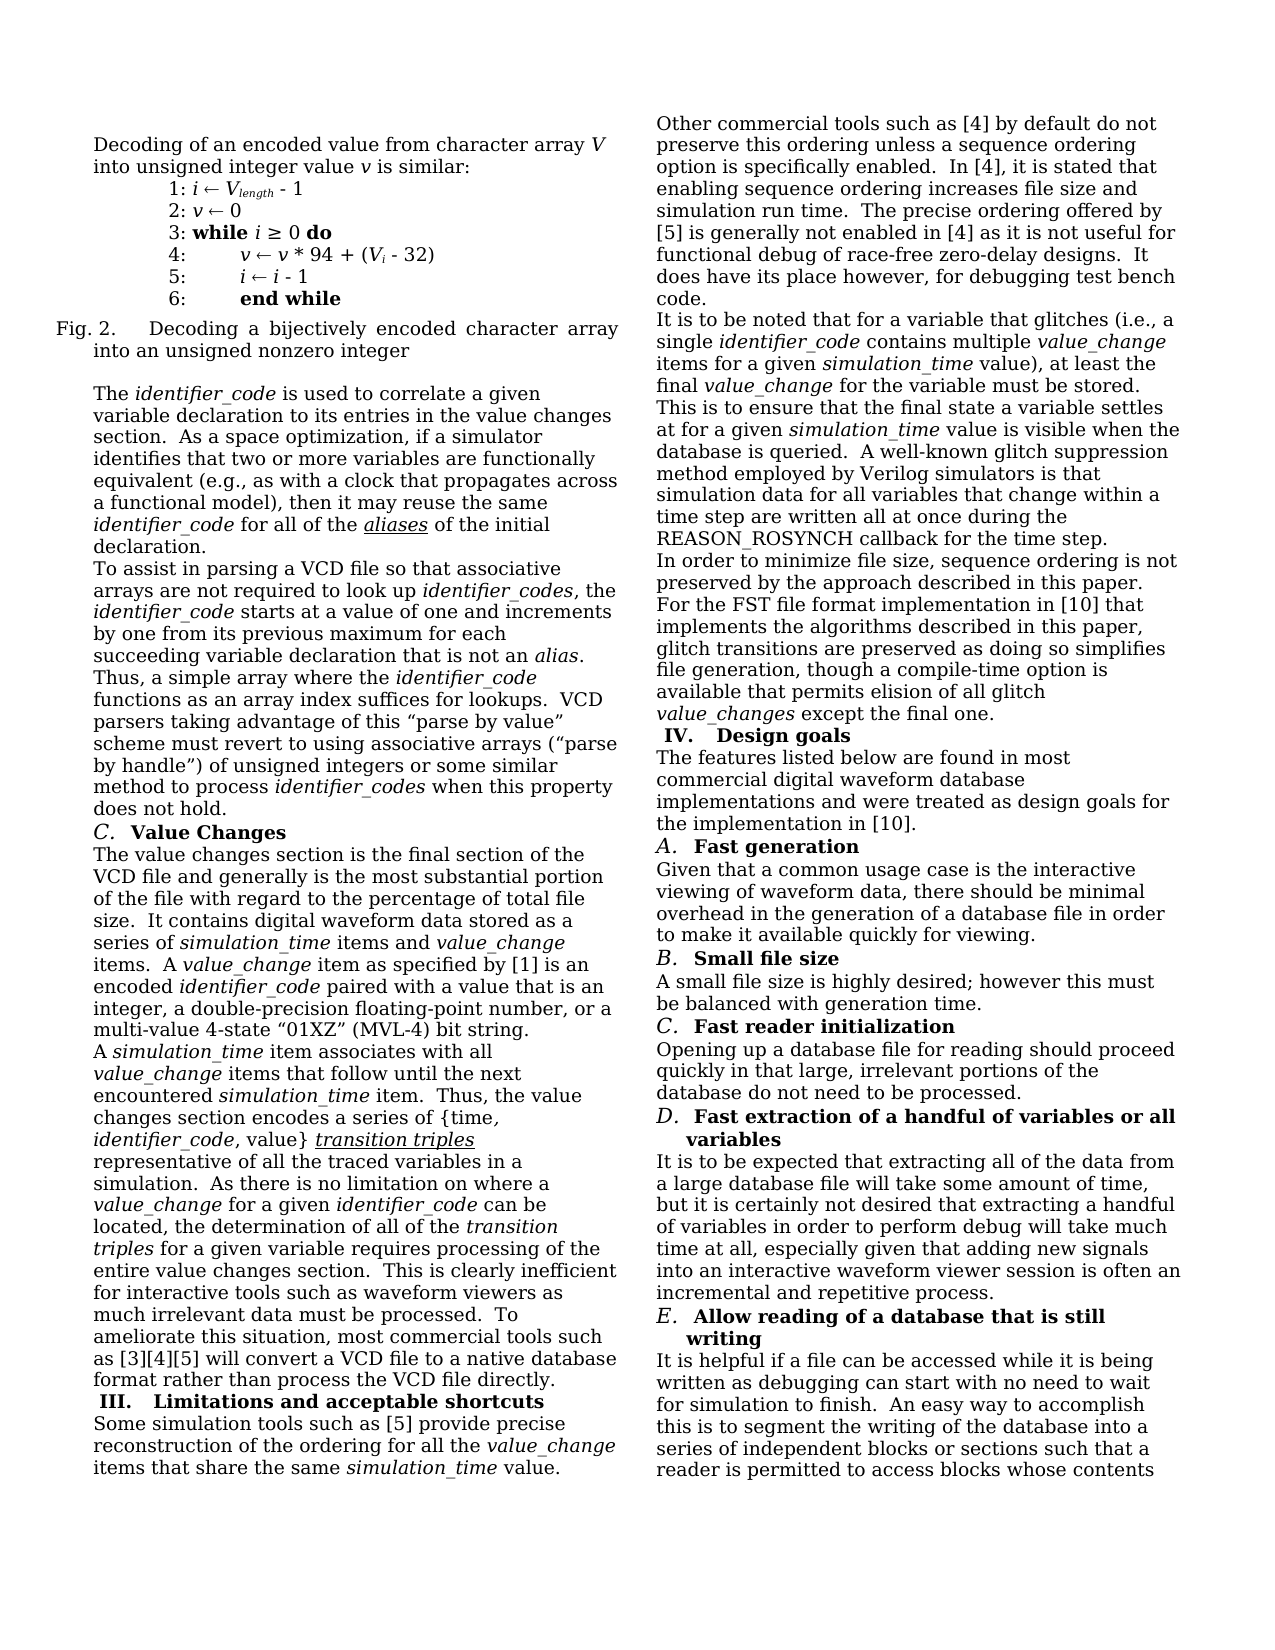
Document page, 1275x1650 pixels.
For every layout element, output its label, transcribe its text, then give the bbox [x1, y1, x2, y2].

subtitle Value Changes [93, 820, 619, 844]
subtitle Limitations and acceptable shortcuts [93, 1391, 619, 1413]
subtitle Fast extraction of a handful of variables or all variables [656, 1104, 1182, 1151]
text Decoding of an encoded value from character array V into unsigned integer value v is similar: [93, 134, 619, 178]
list 5: i  i - 1 [168, 266, 619, 288]
text The value changes section is the final section of the VCD file and generally is the most substantial portion of the file with regard to the percentage of total file size. It contains digital waveform data stored as a series of simulation_time items and value_change items. A value_change item as specified by [1] is an encoded identifier_code paired with a value that is an integer, a double-precision floating-point number, or a multi-value 4-state “01XZ” (MVL-4) bit string. [93, 844, 619, 1041]
text The features listed below are found in most commercial digital waveform database implementations and were treated as design goals for the implementation in [10]. [656, 747, 1182, 834]
list 6: end while [168, 288, 619, 310]
list 3: while i ≥ 0 do [168, 222, 619, 244]
subtitle Small file size [656, 946, 1182, 971]
subtitle Allow reading of a database that is still writing [656, 1304, 1182, 1350]
list 2: v  0 [168, 200, 619, 222]
list 1: i  Vlength - 1 [168, 178, 619, 200]
text In order to minimize file size, sequence ordering is not preserved by the approach described in this paper. For the FST file format implementation in [10] that implements the algorithms described in this paper, glitch transitions are preserved as doing so simplifies file generation, though a compile-time option is available that permits elision of all glitch value_changes except the final one. [656, 550, 1182, 725]
subtitle Design goals [656, 725, 1182, 747]
text Opening up a database file for reading should proceed quickly in that large, irrelevant portions of the database do not need to be processed. [656, 1039, 1182, 1104]
subtitle Fast reader initialization [656, 1014, 1182, 1039]
text A simulation_time item associates with all value_change items that follow until the next encountered simulation_time item. Thus, the value changes section encodes a series of {time, identifier_code, value} transition triples representative of all the traced variables in a simulation. As there is no limitation on where a value_change for a given identifier_code can be located, the determination of all of the transition triples for a given variable requires processing of the entire value changes section. This is clearly inefficient for interactive tools such as waveform viewers as much irrelevant data must be processed. To ameliorate this situation, most commercial tools such as [3][4][5] will convert a VCD file to a native database format rather than process the VCD file directly. [93, 1041, 619, 1391]
text Given that a common usage case is the interactive viewing of waveform data, there should be minimal overhead in the generation of a database file in order to make it available quickly for viewing. [656, 859, 1182, 946]
list Decoding a bijectively encoded character array into an unsigned nonzero integer [56, 318, 619, 362]
text Other commercial tools such as [4] by default do not preserve this ordering unless a sequence ordering option is specifically enabled. In [4], it is stated that enabling sequence ordering increases file size and simulation run time. The precise ordering offered by [5] is generally not enabled in [4] as it is not useful for functional debug of race-free zero-delay designs. It does have its place however, for debugging test bench code. [656, 112, 1182, 309]
text Some simulation tools such as [5] provide precise reconstruction of the ordering for all the value_change items that share the same simulation_time value. [93, 1413, 619, 1479]
text A small file size is highly desired; however this must be balanced with generation time. [656, 971, 1182, 1014]
text It is to be expected that extracting all of the data from a large database file will take some amount of time, but it is certainly not desired that extracting a handful of variables in order to perform debug will take much time at all, especially given that adding new signals into an interactive waveform viewer session is often an incremental and repetitive process. [656, 1151, 1182, 1304]
text It is helpful if a file can be accessed while it is being written as debugging can start with no need to wait for simulation to finish. An easy way to accomplish this is to segment the writing of the database into a series of independent blocks or sections such that a reader is permitted to access blocks whose contents [656, 1350, 1182, 1481]
text To assist in parsing a VCD file so that associative arrays are not required to look up identifier_codes, the identifier_code starts at a value of one and increments by one from its previous maximum for each succeeding variable declaration that is not an alias. Thus, a simple array where the identifier_code functions as an array index suffices for lookups. VCD parsers taking advantage of this “parse by value” scheme must revert to using associative arrays (“parse by handle”) of unsigned integers or some similar method to process identifier_codes when this property does not hold. [93, 558, 619, 820]
text The identifier_code is used to correlate a given variable declaration to its entries in the value changes section. As a space optimization, if a simulator identifies that two or more variables are functionally equivalent (e.g., as with a clock that propagates across a functional model), then it may reuse the same identifier_code for all of the aliases of the initial declaration. [93, 383, 619, 558]
subtitle Fast generation [656, 834, 1182, 859]
text It is to be noted that for a variable that glitches (i.e., a single identifier_code contains multiple value_change items for a given simulation_time value), at least the final value_change for the variable must be stored. This is to ensure that the final state a variable settles at for a given simulation_time value is visible when the database is queried. A well-known glitch suppression method employed by Verilog simulators is that simulation data for all variables that change within a time step are written all at once during the REASON_ROSYNCH callback for the time step. [656, 309, 1182, 550]
list 4: v  v * 94 + (Vi - 32) [168, 244, 619, 266]
